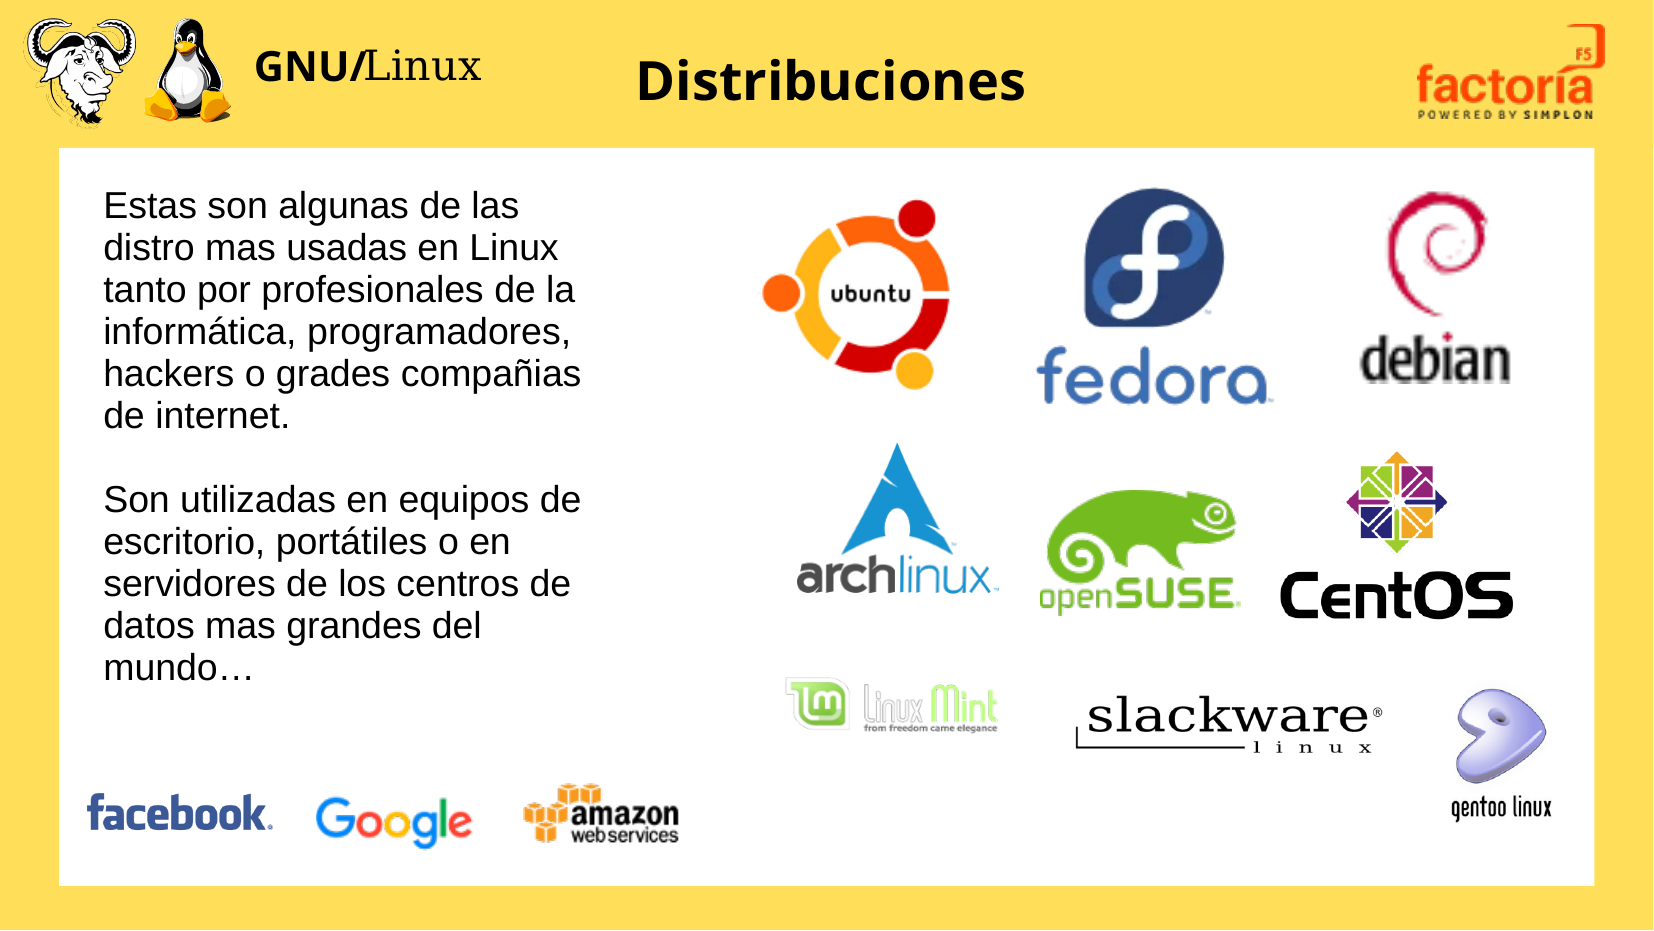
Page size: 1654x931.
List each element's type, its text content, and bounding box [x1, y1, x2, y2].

text_box Estas son algunas de las distro mas usadas en Linux tanto por profesionales de la informática, programadores, hackers o grades compañias de internet. Son utilizadas en equipos de escritorio, portátiles o en servidores de los centros de datos mas grandes del mundo… [88, 177, 621, 696]
picture [1446, 679, 1556, 825]
picture [1417, 24, 1605, 119]
text_box Distribuciones [620, 35, 1176, 110]
picture [779, 644, 1004, 768]
picture [1358, 190, 1517, 384]
picture [316, 779, 473, 868]
picture [522, 779, 680, 849]
picture [64, 767, 296, 855]
title Linux [369, 45, 487, 91]
picture [27, 18, 240, 133]
text_box [0, 0, 1654, 886]
picture [714, 150, 1595, 641]
picture [1062, 684, 1388, 768]
title GNU/ [253, 35, 369, 95]
